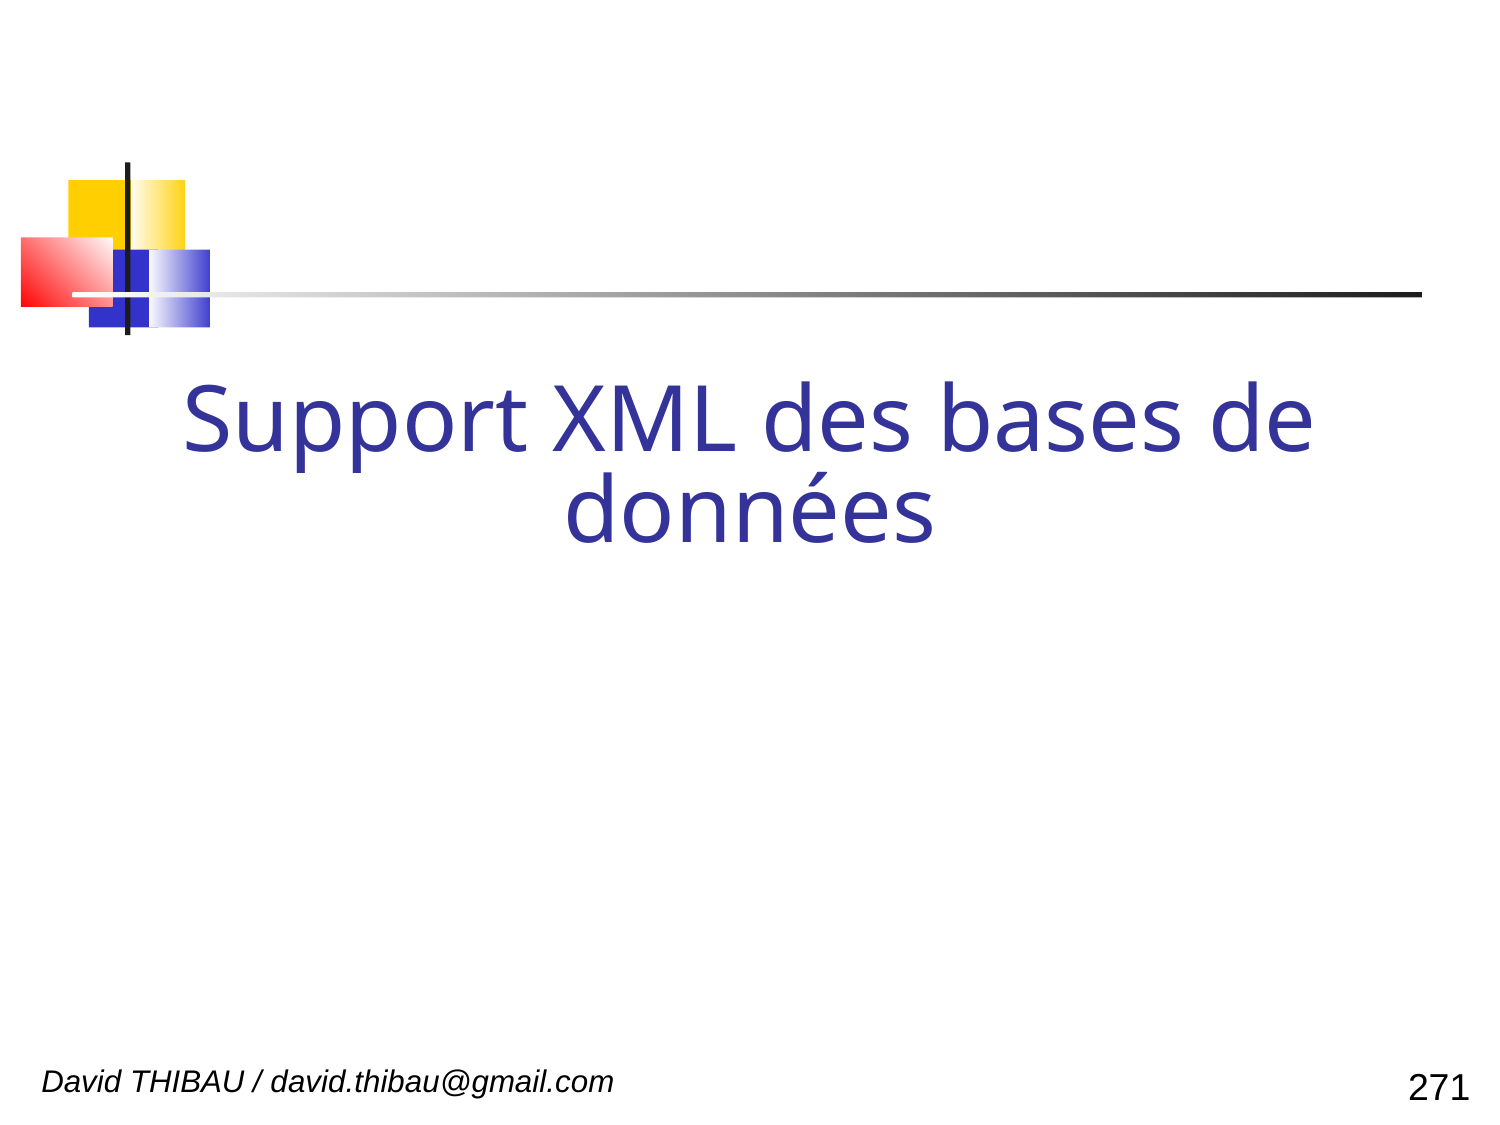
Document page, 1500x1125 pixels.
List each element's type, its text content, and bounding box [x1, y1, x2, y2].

title Support XML des bases de données [112, 349, 1388, 591]
